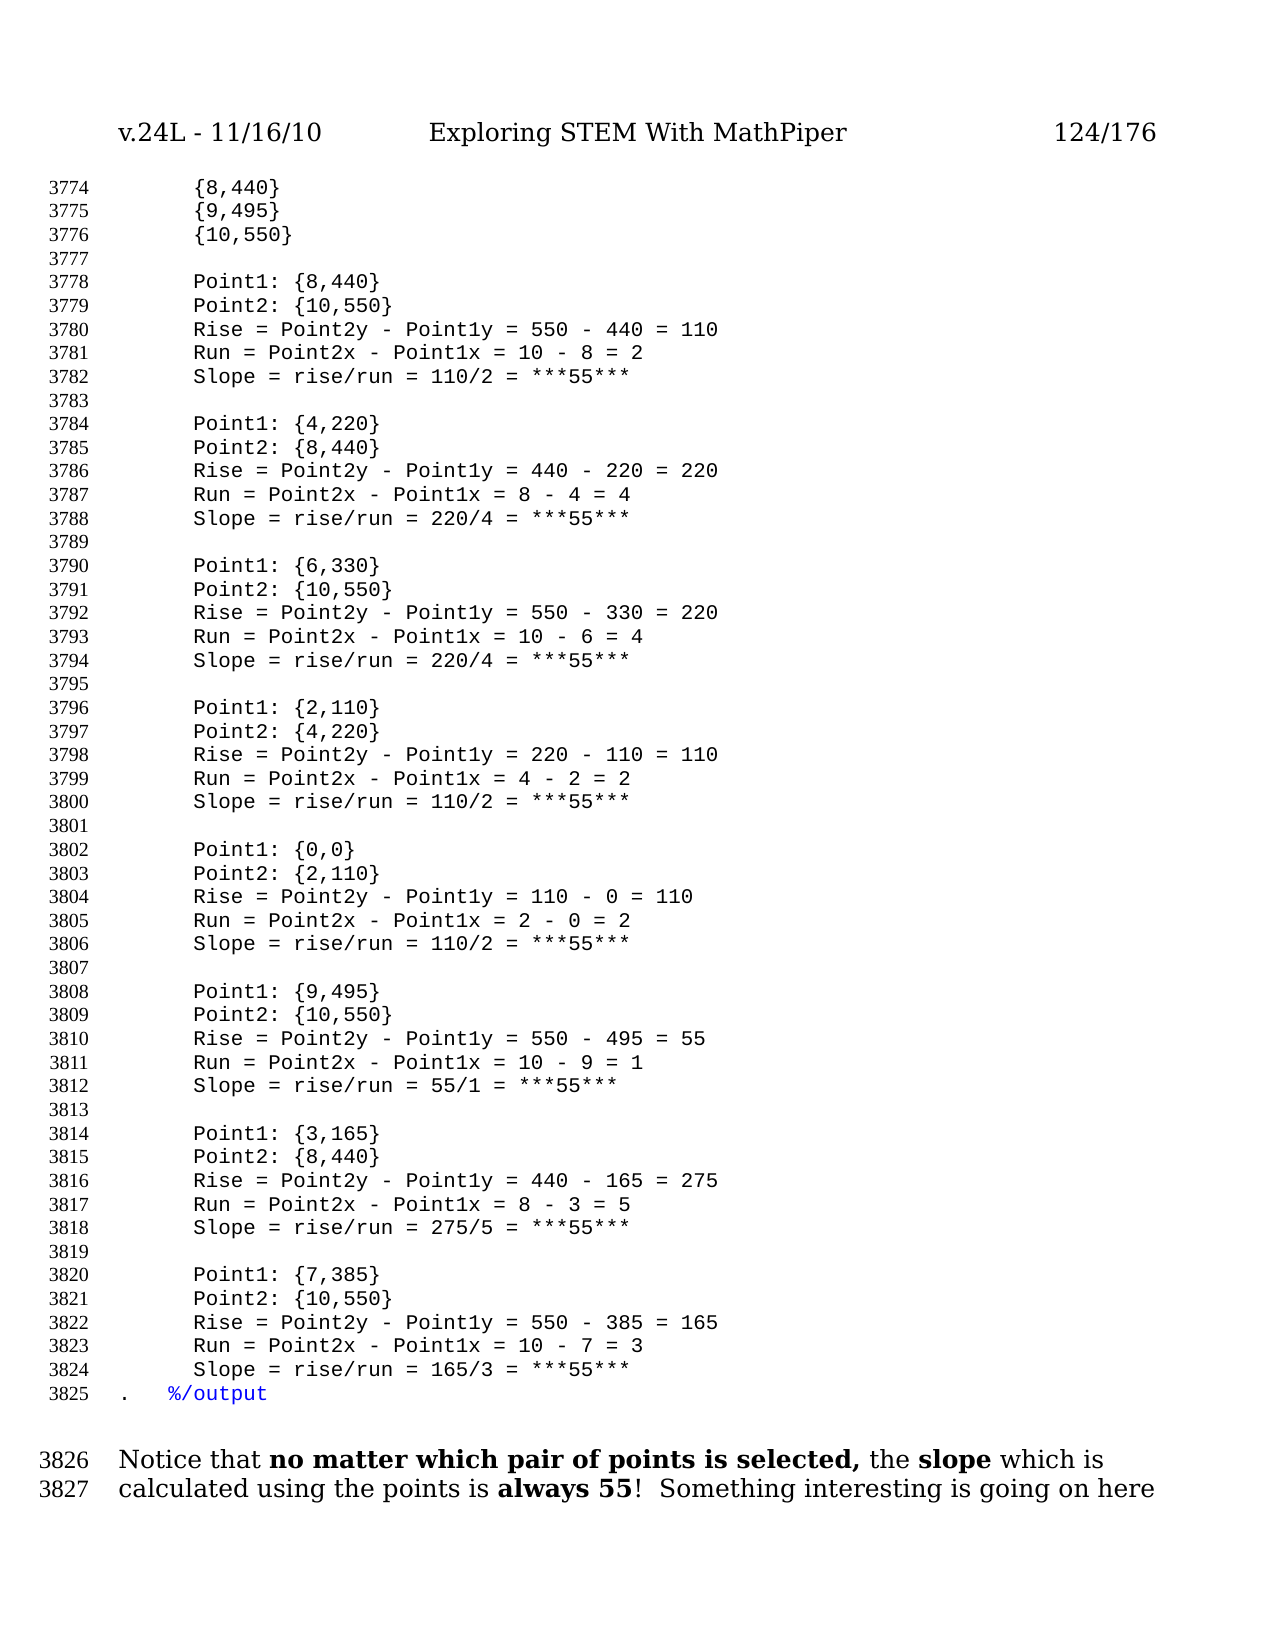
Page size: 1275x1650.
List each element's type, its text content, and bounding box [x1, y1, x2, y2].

text Run = Point2x - Point1x = 10 - 9 = 1 [118, 1052, 1157, 1075]
text Point2: {4,220} [118, 721, 1157, 744]
text Run = Point2x - Point1x = 10 - 8 = 2 [118, 342, 1157, 366]
text Point1: {4,220} [118, 413, 1157, 437]
text Rise = Point2y - Point1y = 550 - 330 = 220 [118, 602, 1157, 626]
text Run = Point2x - Point1x = 4 - 2 = 2 [118, 768, 1157, 792]
text Run = Point2x - Point1x = 8 - 3 = 5 [118, 1193, 1157, 1217]
text Point1: {3,165} [118, 1123, 1157, 1146]
text Point1: {7,385} [118, 1264, 1157, 1288]
text Rise = Point2y - Point1y = 220 - 110 = 110 [118, 744, 1157, 768]
text Slope = rise/run = 220/4 = ***55*** [118, 508, 1157, 531]
text Point1: {8,440} [118, 271, 1157, 295]
text Slope = rise/run = 110/2 = ***55*** [118, 933, 1157, 957]
text Point2: {8,440} [118, 1146, 1157, 1170]
text . %/output [118, 1383, 1157, 1406]
text Rise = Point2y - Point1y = 110 - 0 = 110 [118, 886, 1157, 910]
text Slope = rise/run = 165/3 = ***55*** [118, 1359, 1157, 1383]
text Slope = rise/run = 110/2 = ***55*** [118, 792, 1157, 815]
text Run = Point2x - Point1x = 2 - 0 = 2 [118, 910, 1157, 933]
text Rise = Point2y - Point1y = 550 - 385 = 165 [118, 1312, 1157, 1335]
text Slope = rise/run = 110/2 = ***55*** [118, 366, 1157, 389]
text {8,440} [118, 177, 1157, 200]
text Run = Point2x - Point1x = 10 - 6 = 4 [118, 626, 1157, 650]
text Point2: {10,550} [118, 579, 1157, 602]
text Rise = Point2y - Point1y = 550 - 440 = 110 [118, 319, 1157, 342]
text Point2: {10,550} [118, 1288, 1157, 1312]
text {9,495} [118, 200, 1157, 224]
text Point2: {8,440} [118, 437, 1157, 461]
text Rise = Point2y - Point1y = 440 - 220 = 220 [118, 461, 1157, 484]
text {10,550} [118, 224, 1157, 248]
text Notice that no matter which pair of points is selected, the slope which is calculated using the points is always 55! Something interesting is going on here [118, 1445, 1157, 1503]
text Rise = Point2y - Point1y = 440 - 165 = 275 [118, 1170, 1157, 1193]
text Point2: {2,110} [118, 862, 1157, 886]
text Point1: {9,495} [118, 981, 1157, 1004]
text Point1: {6,330} [118, 555, 1157, 579]
text Slope = rise/run = 55/1 = ***55*** [118, 1075, 1157, 1099]
text Slope = rise/run = 275/5 = ***55*** [118, 1217, 1157, 1241]
text Slope = rise/run = 220/4 = ***55*** [118, 650, 1157, 673]
text Rise = Point2y - Point1y = 550 - 495 = 55 [118, 1028, 1157, 1052]
text Point2: {10,550} [118, 295, 1157, 319]
text Point2: {10,550} [118, 1004, 1157, 1028]
text Point1: {0,0} [118, 839, 1157, 862]
text Run = Point2x - Point1x = 8 - 4 = 4 [118, 484, 1157, 508]
text Run = Point2x - Point1x = 10 - 7 = 3 [118, 1335, 1157, 1359]
text Point1: {2,110} [118, 697, 1157, 721]
